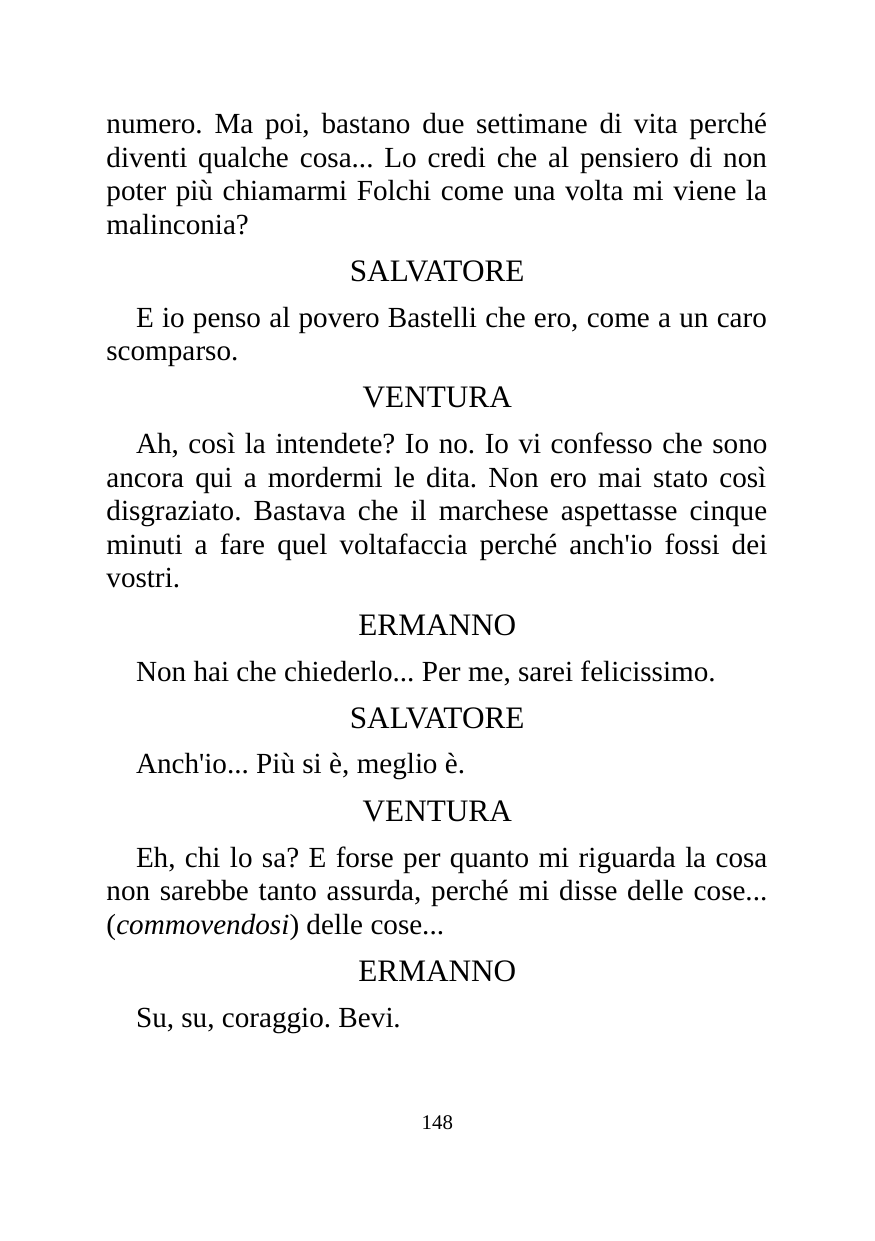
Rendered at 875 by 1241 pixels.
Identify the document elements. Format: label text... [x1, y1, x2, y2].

text ERMANNO [106, 952, 768, 988]
text numero. Ma poi, bastano due settimane di vita perché diventi qualche cosa... Lo credi che al pensiero di non poter più chiamarmi Folchi come una volta mi viene la malinconia? [106, 106, 768, 240]
text VENTURA [106, 792, 768, 828]
text Su, su, coraggio. Bevi. [106, 1000, 768, 1033]
text VENTURA [106, 379, 768, 415]
text E io penso al povero Bastelli che ero, come a un caro scomparso. [106, 300, 768, 367]
text Ah, così la intendete? Io no. Io vi confesso che sono ancora qui a mordermi le dita. Non ero mai stato così disgraziato. Bastava che il marchese aspettasse cinque minuti a fare quel voltafaccia perché anch'io fossi dei vostri. [106, 426, 768, 594]
text Anch'io... Più si è, meglio è. [106, 747, 768, 780]
text SALVATORE [106, 699, 768, 735]
text SALVATORE [106, 252, 768, 288]
text Eh, chi lo sa? E forse per quanto mi riguarda la cosa non sarebbe tanto assurda, perché mi disse delle cose... (commovendosi) delle cose... [106, 840, 768, 940]
text ERMANNO [106, 606, 768, 642]
text Non hai che chiederlo... Per me, sarei felicissimo. [106, 654, 768, 687]
